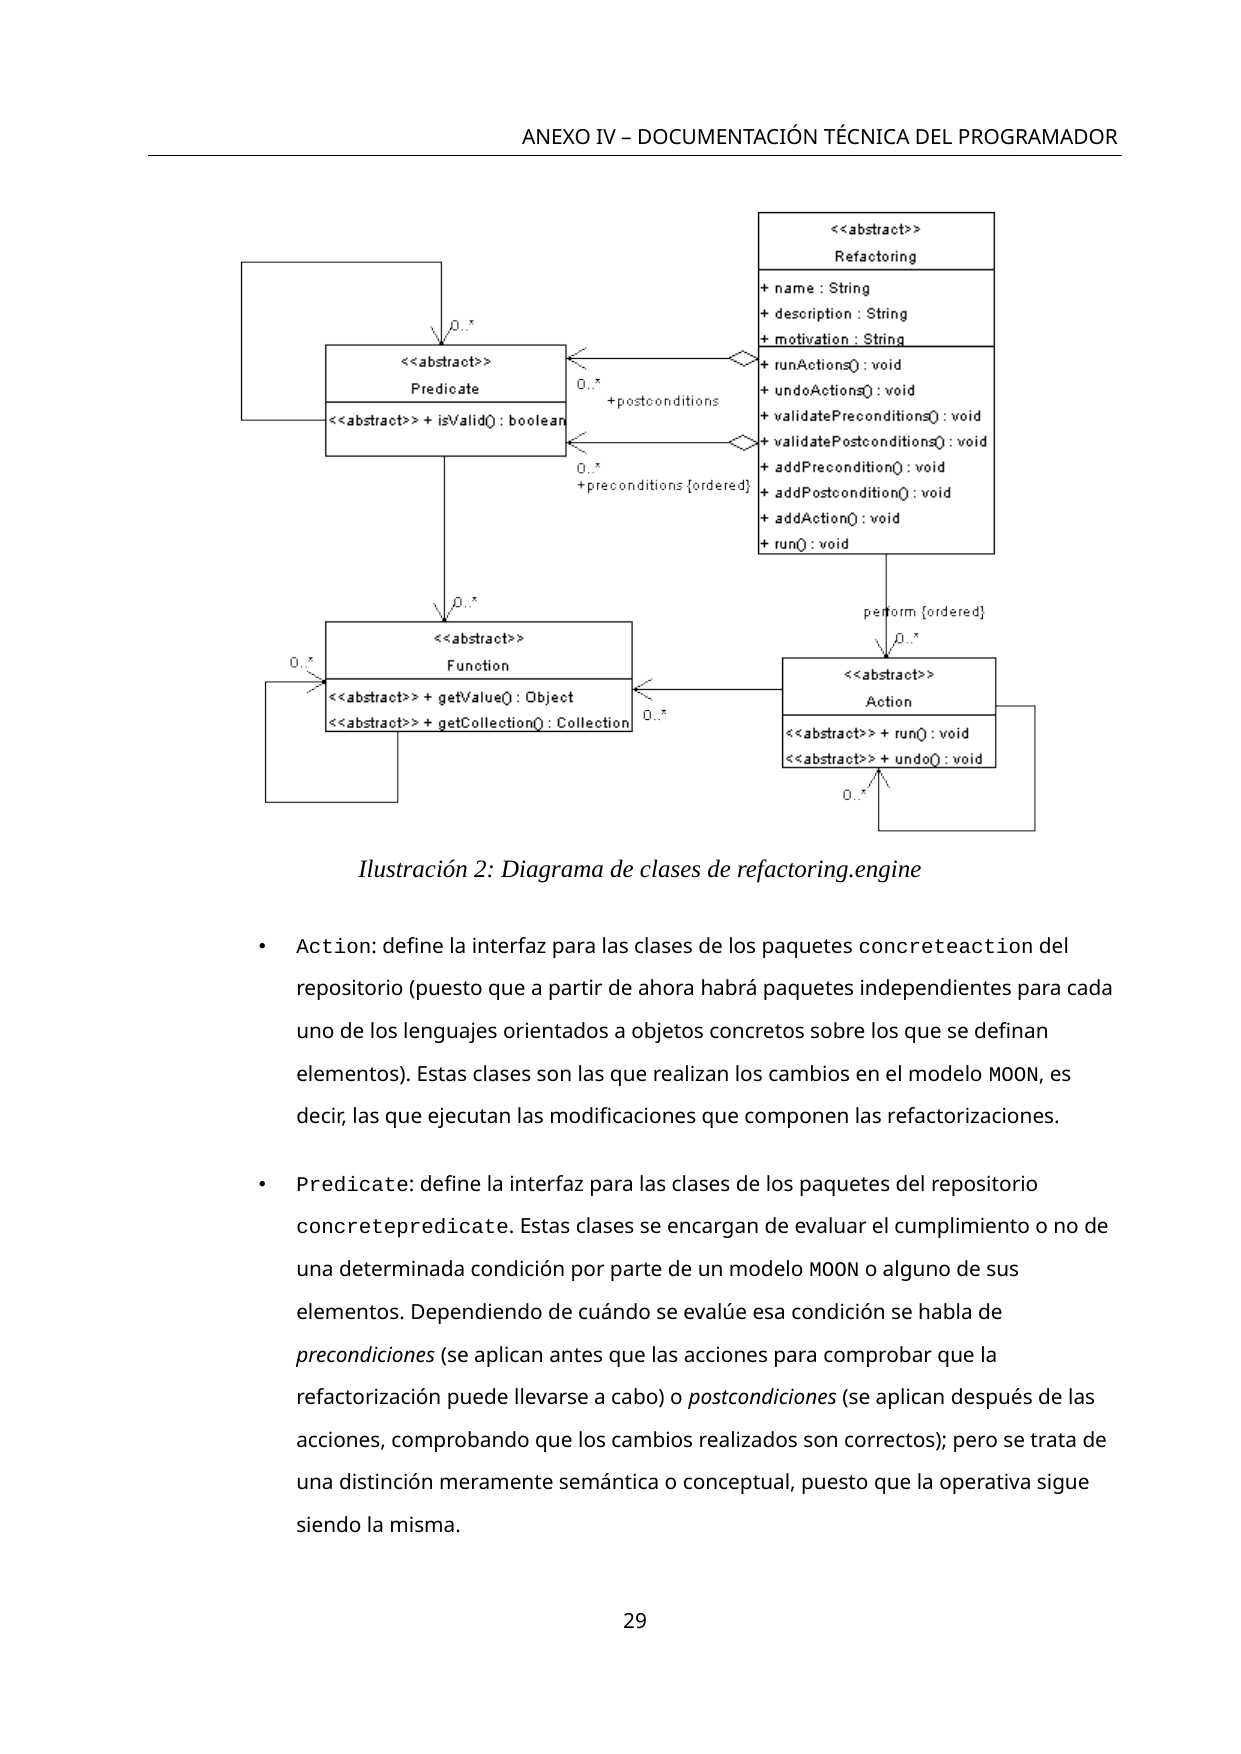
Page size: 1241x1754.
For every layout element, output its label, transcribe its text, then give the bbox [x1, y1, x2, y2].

text Ilustración 2: Diagrama de clases de refactoring.engine [235, 854, 1047, 882]
picture [235, 206, 1048, 854]
list Action: define la interfaz para las clases de los paquetes concreteaction del repositorio (puesto que a partir de ahora habrá paquetes independientes para cada uno de los lenguajes orientados a objetos concretos sobre los que se definan elementos). Estas clases son las que realizan los cambios en el modelo MOON, es decir, las que ejecutan las modificaciones que componen las refactorizaciones. [258, 931, 1122, 1130]
list Predicate: define la interfaz para las clases de los paquetes del repositorio concretepredicate. Estas clases se encargan de evaluar el cumplimiento o no de una determinada condición por parte de un modelo MOON o alguno de sus elementos. Dependiendo de cuándo se evalúe esa condición se habla de precondiciones (se aplican antes que las acciones para comprobar que la refactorización puede llevarse a cabo) o postcondiciones (se aplican después de las acciones, comprobando que los cambios realizados son correctos); pero se trata de una distinción meramente semántica o conceptual, puesto que la operativa sigue siendo la misma. [258, 1169, 1122, 1538]
